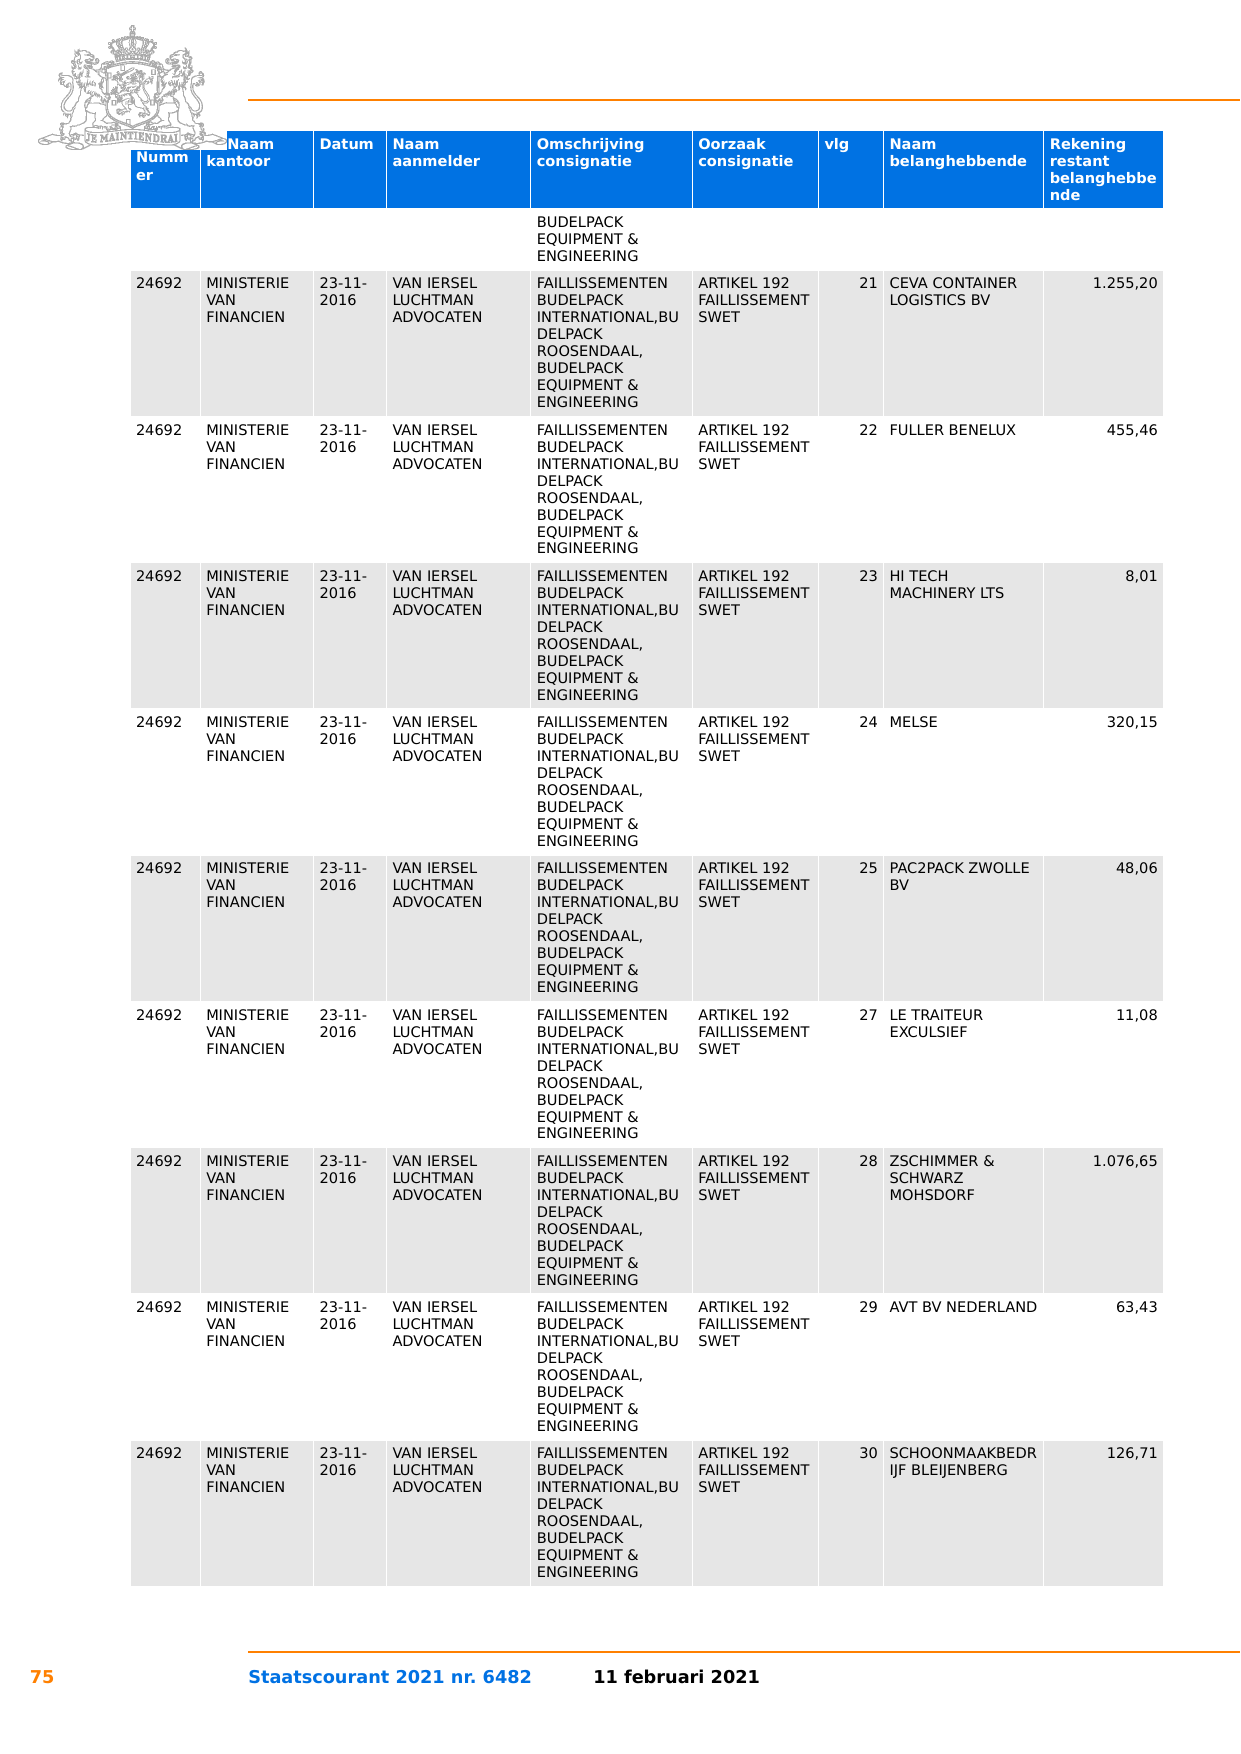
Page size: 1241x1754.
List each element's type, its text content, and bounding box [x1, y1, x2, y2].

table_cell 23-11-2016 [314, 1002, 386, 1147]
table_cell [693, 209, 818, 269]
table_cell [884, 209, 1043, 269]
table_cell FAILLISSEMENTEN BUDELPACK INTERNATIONAL,BUDELPACK ROOSENDAAL, BUDELPACK EQUIPMENT & ENGINEERING [531, 1148, 692, 1293]
table_cell 23-11-2016 [314, 417, 386, 562]
table_cell FAILLISSEMENTEN BUDELPACK INTERNATIONAL,BUDELPACK ROOSENDAAL, BUDELPACK EQUIPMENT & ENGINEERING [531, 1441, 692, 1586]
table_cell VAN IERSEL LUCHTMAN ADVOCATEN [387, 1002, 530, 1147]
table_cell 23-11-2016 [314, 563, 386, 708]
table_cell FAILLISSEMENTEN BUDELPACK INTERNATIONAL,BUDELPACK ROOSENDAAL, BUDELPACK EQUIPMENT & ENGINEERING [531, 856, 692, 1001]
table_cell 23-11-2016 [314, 709, 386, 854]
table_cell 24692 [131, 563, 200, 708]
table_cell HI TECH MACHINERY LTS [884, 563, 1043, 708]
table_cell ARTIKEL 192 FAILLISSEMENTSWET [693, 856, 818, 1001]
table_cell BUDELPACK EQUIPMENT & ENGINEERING [531, 209, 692, 269]
table_cell MINISTERIE VAN FINANCIEN [201, 1002, 313, 1147]
table_cell 30 [819, 1441, 883, 1586]
table_cell ARTIKEL 192 FAILLISSEMENTSWET [693, 1148, 818, 1293]
table_header Naam aanmelder [387, 131, 530, 208]
table_cell [314, 209, 386, 269]
table_cell 48,06 [1044, 856, 1163, 1001]
table_cell FAILLISSEMENTEN BUDELPACK INTERNATIONAL,BUDELPACK ROOSENDAAL, BUDELPACK EQUIPMENT & ENGINEERING [531, 563, 692, 708]
table_cell [201, 209, 313, 269]
table_cell 23-11-2016 [314, 1294, 386, 1439]
table_header Nummer [131, 150, 200, 208]
table_cell MINISTERIE VAN FINANCIEN [201, 563, 313, 708]
table_cell 24 [819, 709, 883, 854]
table_cell ARTIKEL 192 FAILLISSEMENTSWET [693, 1441, 818, 1586]
table_cell FAILLISSEMENTEN BUDELPACK INTERNATIONAL,BUDELPACK ROOSENDAAL, BUDELPACK EQUIPMENT & ENGINEERING [531, 1002, 692, 1147]
table_cell VAN IERSEL LUCHTMAN ADVOCATEN [387, 1441, 530, 1586]
table_cell 24692 [131, 1002, 200, 1147]
table_header Datum [314, 131, 386, 208]
table_cell MELSE [884, 709, 1043, 854]
table_cell 11,08 [1044, 1002, 1163, 1147]
table_cell 22 [819, 417, 883, 562]
table_cell 24692 [131, 1148, 200, 1293]
table_cell ARTIKEL 192 FAILLISSEMENTSWET [693, 563, 818, 708]
table_cell 23-11-2016 [314, 271, 386, 416]
table_cell [1044, 209, 1163, 269]
table_cell 24692 [131, 1294, 200, 1439]
table_header Naam kantoor [201, 131, 313, 208]
table_cell MINISTERIE VAN FINANCIEN [201, 1148, 313, 1293]
table_cell MINISTERIE VAN FINANCIEN [201, 709, 313, 854]
table_header vlg [819, 131, 883, 208]
table_cell MINISTERIE VAN FINANCIEN [201, 271, 313, 416]
table_cell 24692 [131, 856, 200, 1001]
table_cell VAN IERSEL LUCHTMAN ADVOCATEN [387, 856, 530, 1001]
table_cell VAN IERSEL LUCHTMAN ADVOCATEN [387, 417, 530, 562]
table_cell LE TRAITEUR EXCULSIEF [884, 1002, 1043, 1147]
table_cell FAILLISSEMENTEN BUDELPACK INTERNATIONAL,BUDELPACK ROOSENDAAL, BUDELPACK EQUIPMENT & ENGINEERING [531, 709, 692, 854]
table_cell ARTIKEL 192 FAILLISSEMENTSWET [693, 1294, 818, 1439]
table_cell 23 [819, 563, 883, 708]
table_cell [387, 209, 530, 269]
table_cell 28 [819, 1148, 883, 1293]
table_cell VAN IERSEL LUCHTMAN ADVOCATEN [387, 1294, 530, 1439]
table_header Rekening restant belanghebbende [1044, 131, 1163, 208]
table_cell SCHOONMAAKBEDRIJF BLEIJENBERG [884, 1441, 1043, 1586]
table_cell PAC2PACK ZWOLLE BV [884, 856, 1043, 1001]
table_cell MINISTERIE VAN FINANCIEN [201, 417, 313, 562]
table_cell CEVA CONTAINER LOGISTICS BV [884, 271, 1043, 416]
table_cell FAILLISSEMENTEN BUDELPACK INTERNATIONAL,BUDELPACK ROOSENDAAL, BUDELPACK EQUIPMENT & ENGINEERING [531, 1294, 692, 1439]
table_cell ARTIKEL 192 FAILLISSEMENTSWET [693, 709, 818, 854]
table_cell 25 [819, 856, 883, 1001]
table_header Omschrijving consignatie [531, 131, 692, 208]
table_cell 23-11-2016 [314, 856, 386, 1001]
table_cell 320,15 [1044, 709, 1163, 854]
table_cell FAILLISSEMENTEN BUDELPACK INTERNATIONAL,BUDELPACK ROOSENDAAL, BUDELPACK EQUIPMENT & ENGINEERING [531, 271, 692, 416]
table_cell [819, 209, 883, 269]
picture [38, 25, 227, 150]
table_cell 63,43 [1044, 1294, 1163, 1439]
table_cell 24692 [131, 417, 200, 562]
table_cell 455,46 [1044, 417, 1163, 562]
table_cell 126,71 [1044, 1441, 1163, 1586]
table_cell 29 [819, 1294, 883, 1439]
table_cell 1.255,20 [1044, 271, 1163, 416]
table_cell 23-11-2016 [314, 1148, 386, 1293]
table_cell 24692 [131, 709, 200, 854]
table_cell ARTIKEL 192 FAILLISSEMENTSWET [693, 1002, 818, 1147]
table_cell VAN IERSEL LUCHTMAN ADVOCATEN [387, 271, 530, 416]
table_cell 21 [819, 271, 883, 416]
table_cell VAN IERSEL LUCHTMAN ADVOCATEN [387, 709, 530, 854]
table_cell MINISTERIE VAN FINANCIEN [201, 1441, 313, 1586]
table_cell VAN IERSEL LUCHTMAN ADVOCATEN [387, 1148, 530, 1293]
table_cell MINISTERIE VAN FINANCIEN [201, 856, 313, 1001]
table_cell FULLER BENELUX [884, 417, 1043, 562]
table_cell 27 [819, 1002, 883, 1147]
table_header Oorzaak consignatie [693, 131, 818, 208]
table_cell AVT BV NEDERLAND [884, 1294, 1043, 1439]
table_cell 8,01 [1044, 563, 1163, 708]
table_cell [131, 209, 200, 269]
table_cell ZSCHIMMER & SCHWARZ MOHSDORF [884, 1148, 1043, 1293]
table_header Naam belanghebbende [884, 131, 1043, 208]
table_cell 1.076,65 [1044, 1148, 1163, 1293]
table_cell FAILLISSEMENTEN BUDELPACK INTERNATIONAL,BUDELPACK ROOSENDAAL, BUDELPACK EQUIPMENT & ENGINEERING [531, 417, 692, 562]
table_cell VAN IERSEL LUCHTMAN ADVOCATEN [387, 563, 530, 708]
table_cell MINISTERIE VAN FINANCIEN [201, 1294, 313, 1439]
table_cell 24692 [131, 271, 200, 416]
table_cell ARTIKEL 192 FAILLISSEMENTSWET [693, 417, 818, 562]
table_cell 23-11-2016 [314, 1441, 386, 1586]
table_cell ARTIKEL 192 FAILLISSEMENTSWET [693, 271, 818, 416]
table_cell 24692 [131, 1441, 200, 1586]
